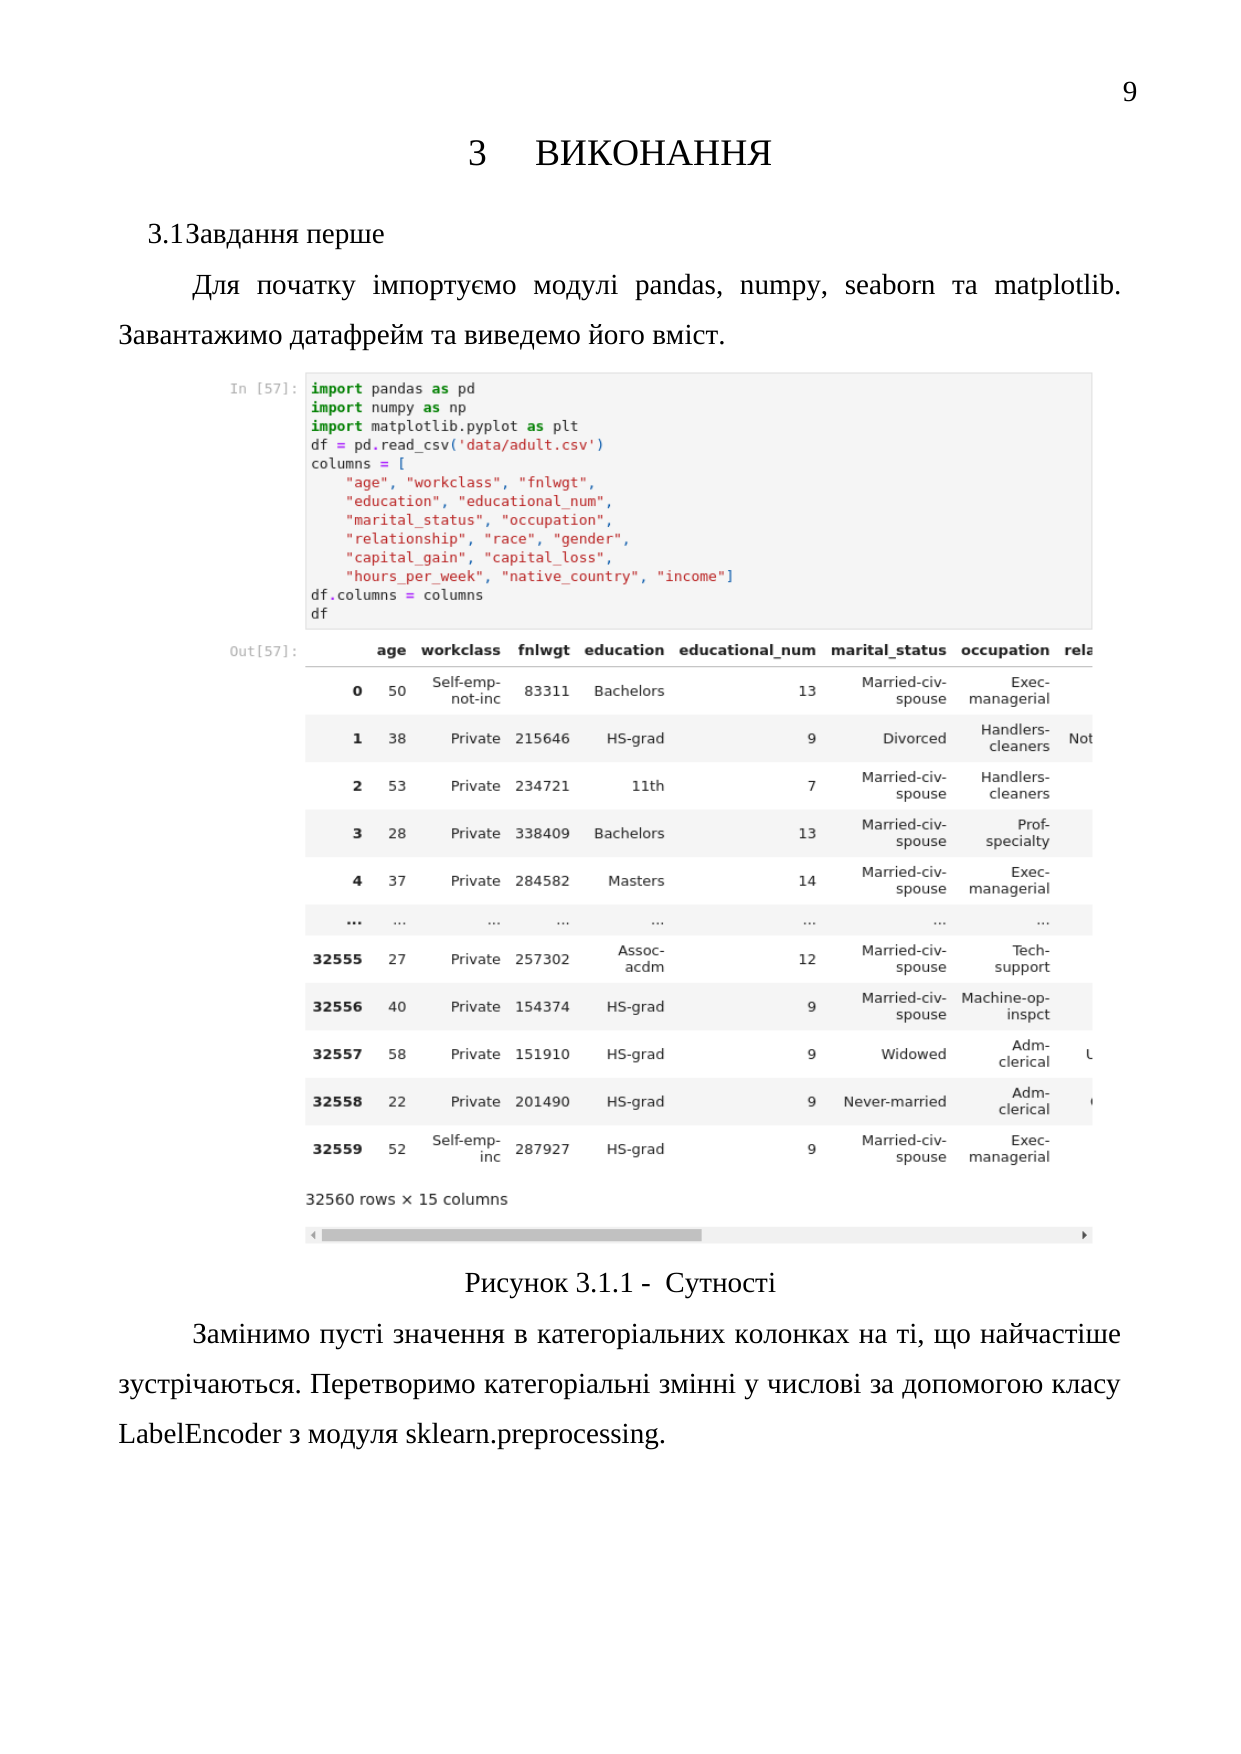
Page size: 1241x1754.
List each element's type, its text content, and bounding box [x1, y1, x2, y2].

subtitle Завдання перше [118, 217, 1122, 250]
text Для початку імпортуємо модулі pandas, numpy, seaborn та matplotlib. Завантажимо датафрейм та виведемо його вміст. [118, 267, 1122, 351]
subtitle Виконання [118, 130, 1122, 173]
picture [216, 367, 1098, 1249]
text Сутності [118, 1266, 1122, 1299]
text Замінимо пусті значення в категоріальних колонках на ті, що найчастіше зустрічаються. Перетворимо категоріальні змінні у числові за допомогою класу LabelEncoder з модуля sklearn.preprocessing. [118, 1316, 1122, 1450]
